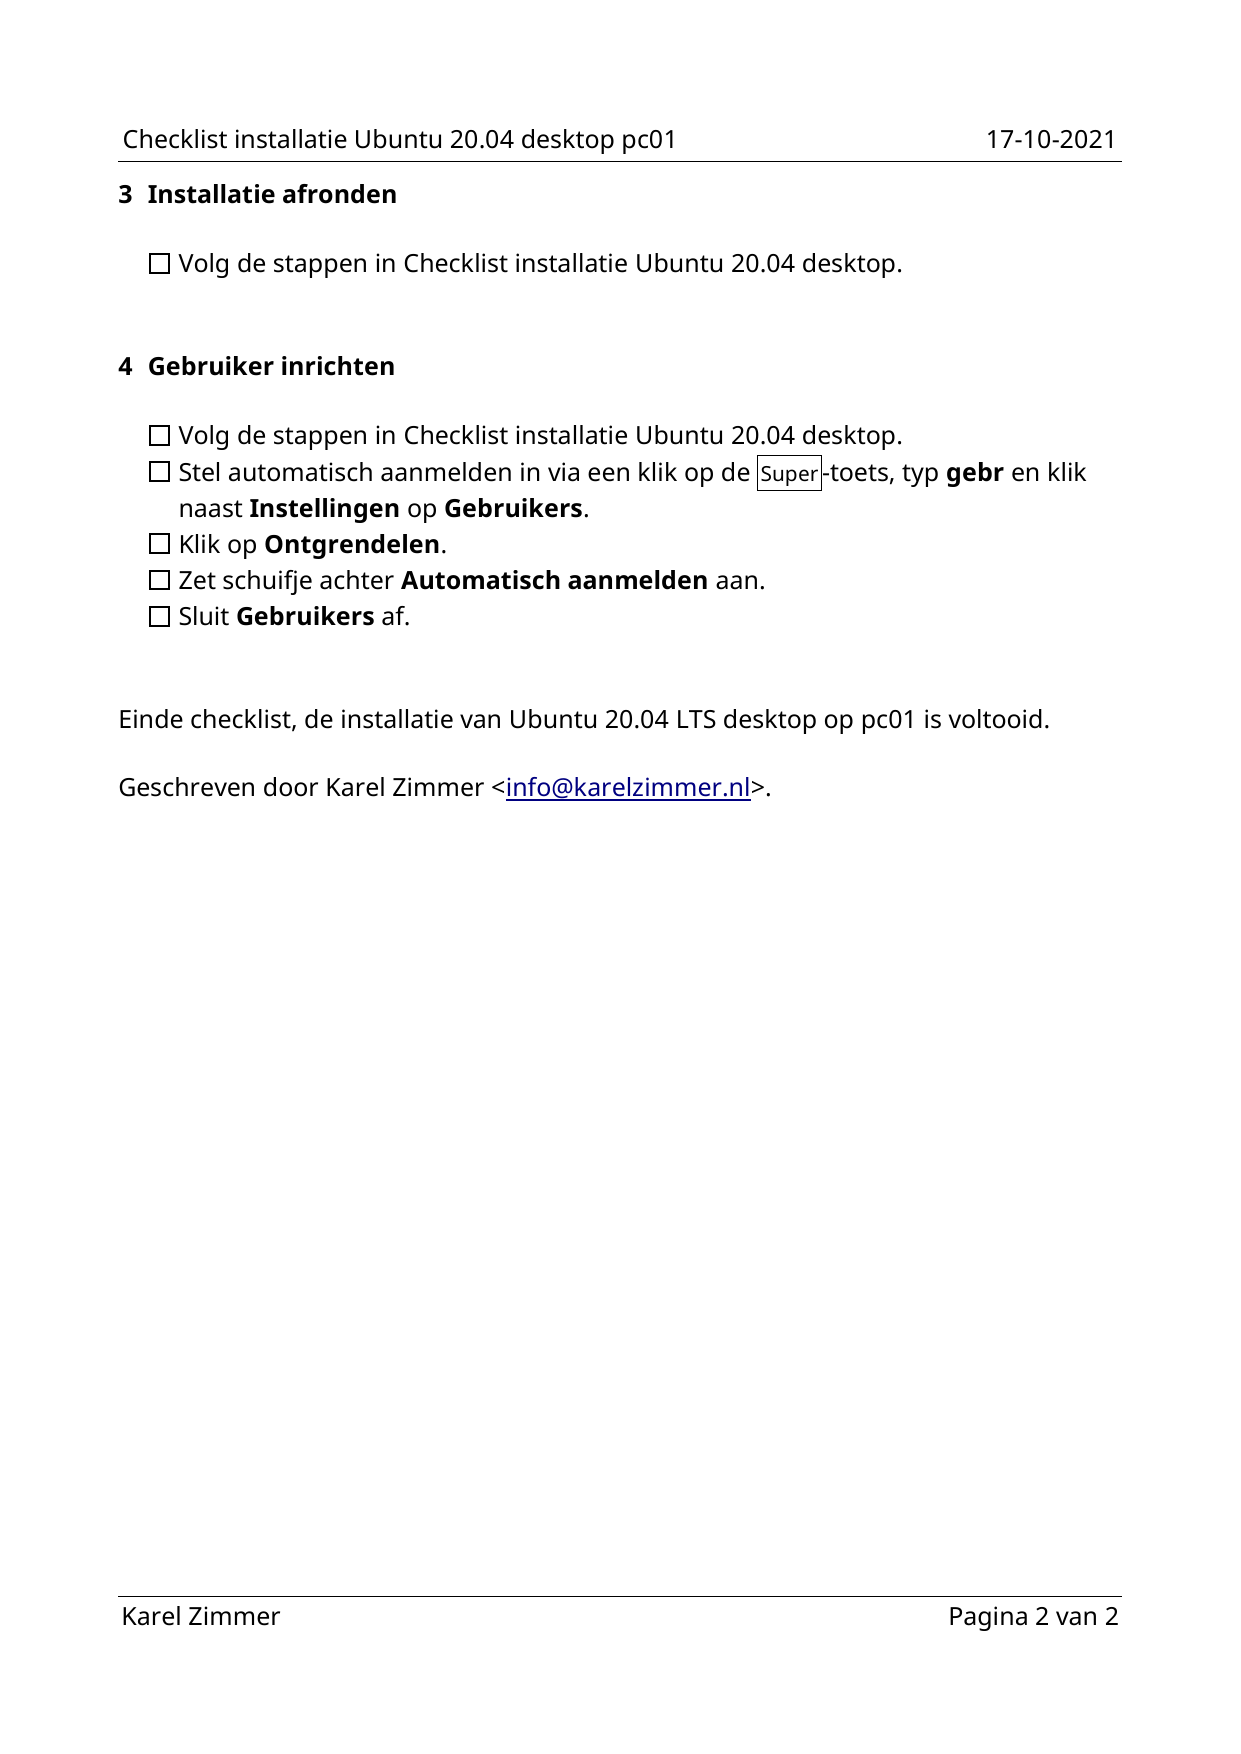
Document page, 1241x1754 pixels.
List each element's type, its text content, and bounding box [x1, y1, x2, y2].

text Einde checklist, de installatie van Ubuntu 20.04 LTS desktop op pc01 is voltooid. [118, 702, 1122, 736]
text Geschreven door Karel Zimmer <info@karelzimmer.nl>. [118, 770, 1122, 804]
table_cell [141, 562, 177, 598]
table_cell Stel automatisch aanmelden in via een klik op de Super-toets, typ gebr en klik naast Instellingen op Gebruikers. [177, 453, 1121, 526]
table_header Volg de stappen in Checklist installatie Ubuntu 20.04 desktop. [177, 245, 1120, 281]
table_cell [141, 598, 177, 634]
table_cell Zet schuifje achter Automatisch aanmelden aan. [177, 562, 1121, 598]
list Installatie afronden [118, 177, 1122, 211]
table_cell [141, 526, 177, 562]
table_cell [141, 453, 177, 526]
table_cell Klik op Ontgrendelen. [177, 526, 1121, 562]
table_header Volg de stappen in Checklist installatie Ubuntu 20.04 desktop. [177, 417, 1121, 453]
table_header [141, 417, 177, 453]
list Gebruiker inrichten [118, 349, 1122, 417]
table_cell Sluit Gebruikers af. [177, 598, 1121, 634]
table_header [141, 245, 177, 281]
